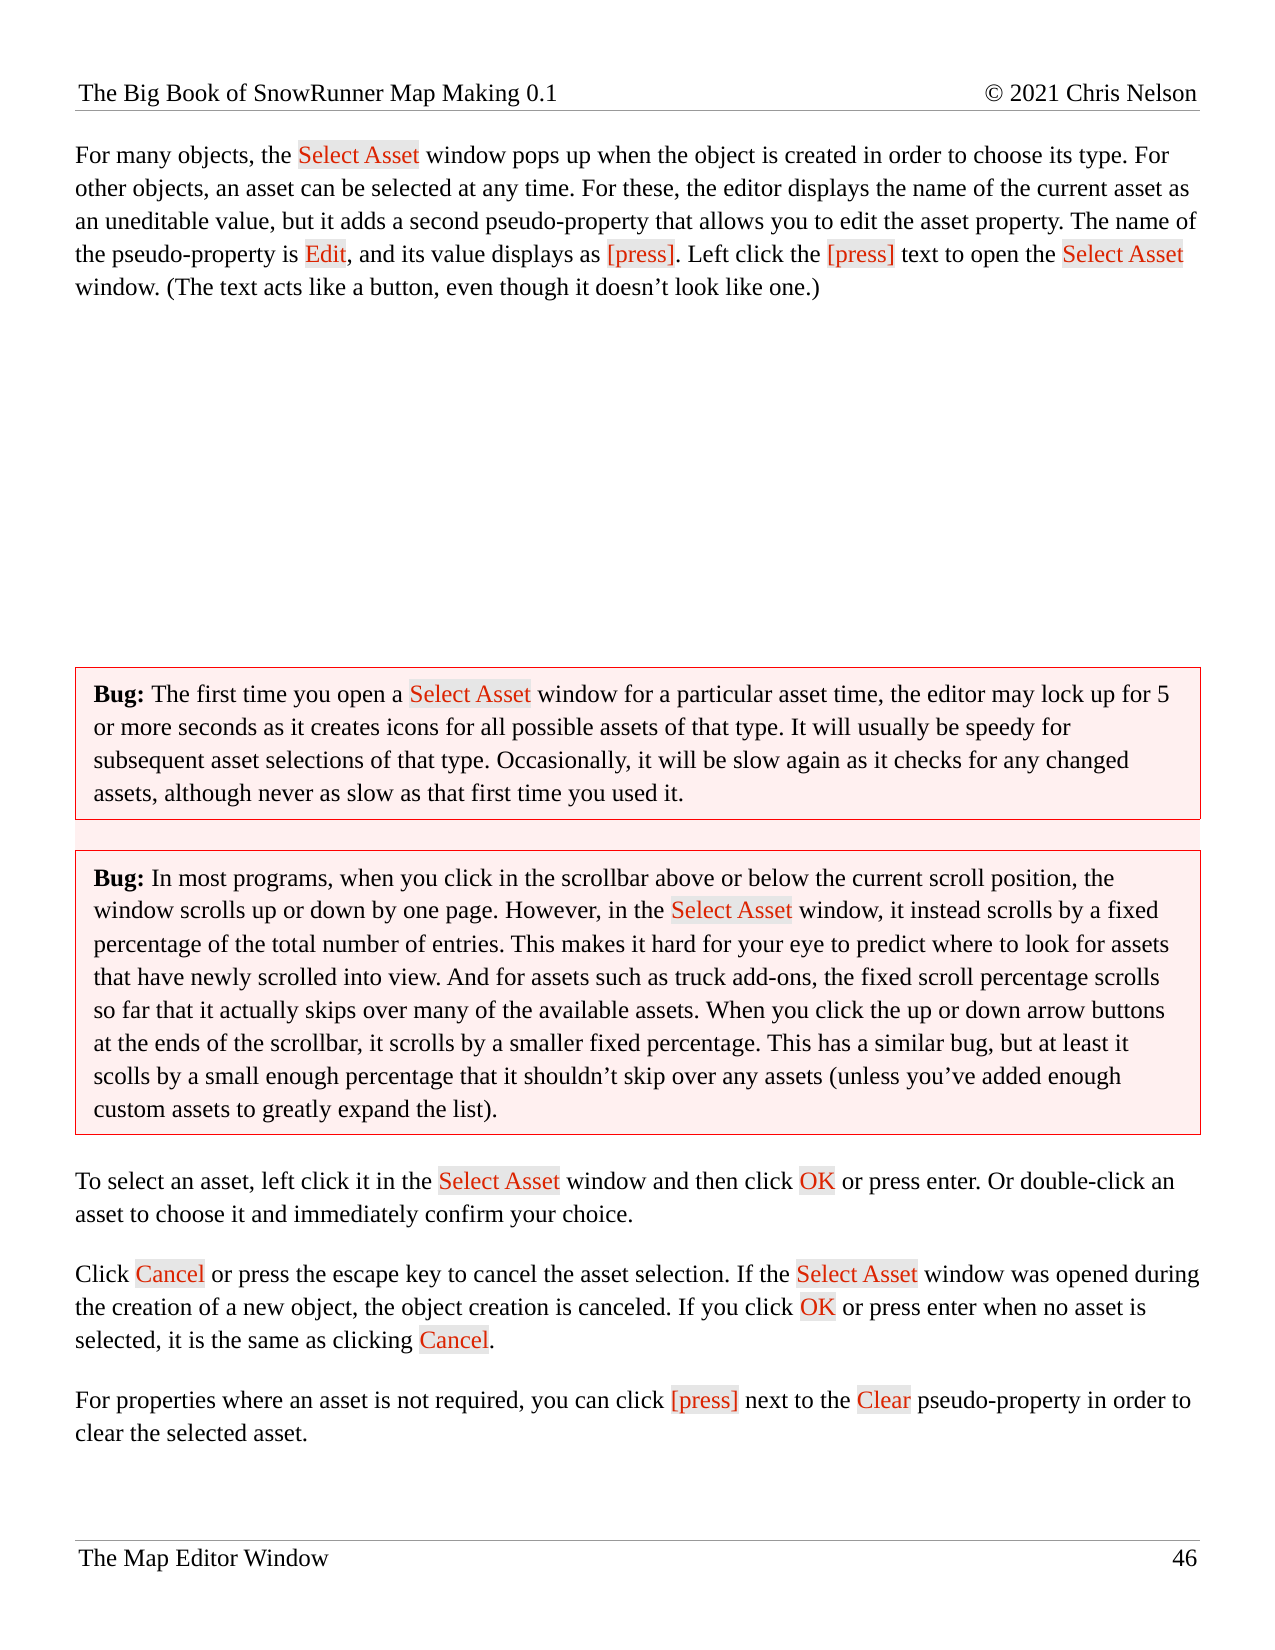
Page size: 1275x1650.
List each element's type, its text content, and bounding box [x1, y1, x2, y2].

text Click Cancel or press the escape key to cancel the asset selection. If the Select Asset window was opened during the creation of a new object, the object creation is canceled. If you click OK or press enter when no asset is selected, it is the same as clicking Cancel. [75, 1259, 1200, 1354]
text For properties where an asset is not required, you can click [press] next to the Clear pseudo-property in order to clear the selected asset. [75, 1385, 1200, 1447]
list The first time you open a Select Asset window for a particular asset time, the editor may lock up for 5 or more seconds as it creates icons for all possible assets of that type. It will usually be speedy for subsequent asset selections of that type. Occasionally, it will be slow again as it checks for any changed assets, although never as slow as that first time you used it. [76, 668, 1200, 819]
text For many objects, the Select Asset window pops up when the object is created in order to choose its type. For other objects, an asset can be selected at any time. For these, the editor displays the name of the current asset as an uneditable value, but it adds a second pseudo-property that allows you to edit the asset property. The name of the pseudo-property is Edit, and its value displays as [press]. Left click the [press] text to open the Select Asset window. (The text acts like a button, even though it doesn’t look like one.) [75, 140, 1200, 301]
list In most programs, when you click in the scrollbar above or below the current scroll position, the window scrolls up or down by one page. However, in the Select Asset window, it instead scrolls by a fixed percentage of the total number of entries. This makes it hard for your eye to predict where to look for assets that have newly scrolled into view. And for assets such as truck add-ons, the fixed scroll percentage scrolls so far that it actually skips over many of the available assets. When you click the up or down arrow buttons at the ends of the scrollbar, it scrolls by a smaller fixed percentage. This has a similar bug, but at least it scolls by a small enough percentage that it shouldn’t skip over any assets (unless you’ve added enough custom assets to greatly expand the list). [76, 851, 1200, 1134]
text To select an asset, left click it in the Select Asset window and then click OK or press enter. Or double-click an asset to choose it and immediately confirm your choice. [75, 1166, 1200, 1228]
